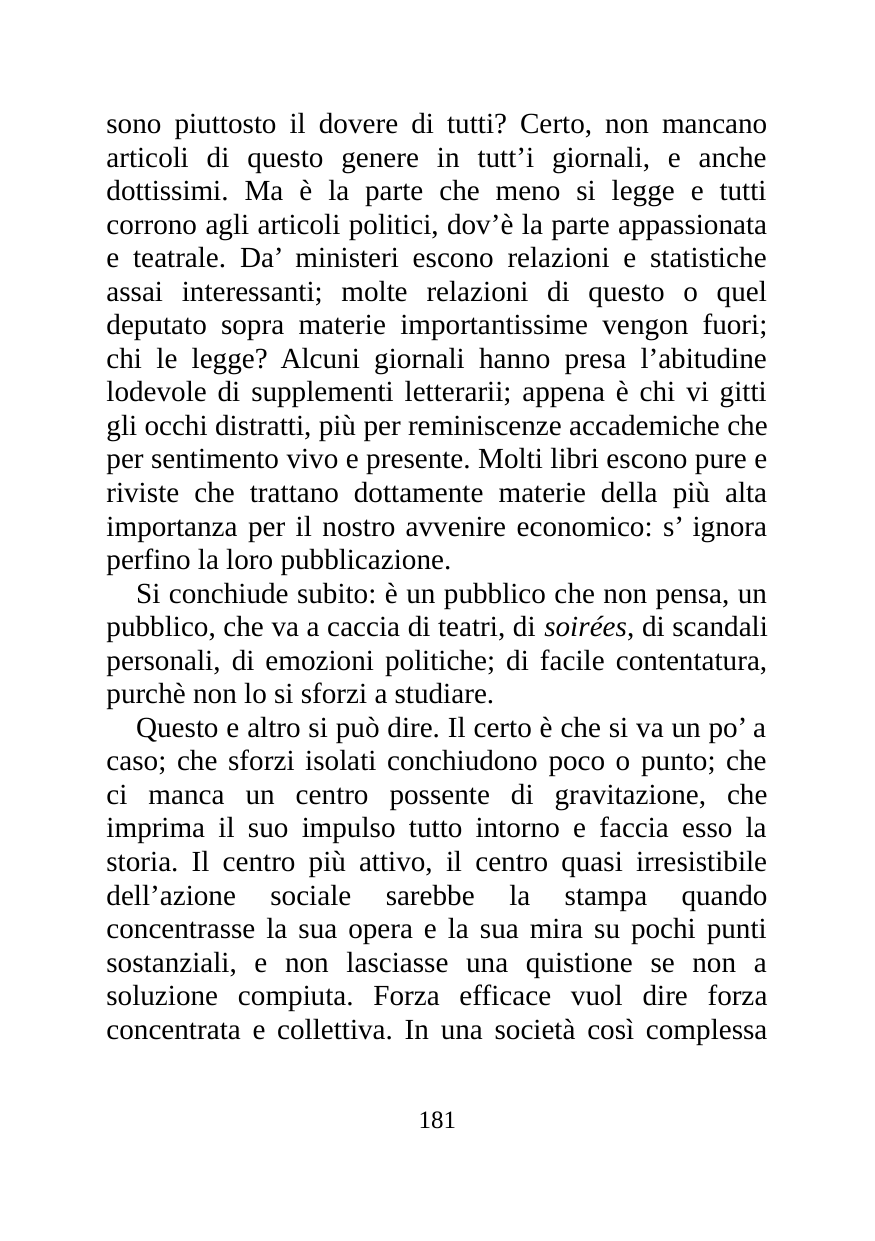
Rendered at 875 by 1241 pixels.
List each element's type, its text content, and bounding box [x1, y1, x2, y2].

text sono piuttosto il dovere di tutti? Certo, non mancano articoli di questo genere in tutt’i giornali, e anche dottissimi. Ma è la parte che meno si legge e tutti corrono agli articoli politici, dov’è la parte appassionata e teatrale. Da’ ministeri escono relazioni e statistiche assai interessanti; molte relazioni di questo o quel deputato sopra materie importantissime vengon fuori; chi le legge? Alcuni giornali hanno presa l’abitudine lodevole di supplementi letterarii; appena è chi vi gitti gli occhi distratti, più per reminiscenze accademiche che per sentimento vivo e presente. Molti libri escono pure e riviste che trattano dottamente materie della più alta importanza per il nostro avvenire economico: s’ ignora perfino la loro pubblicazione. [106, 106, 768, 576]
text Questo e altro si può dire. Il certo è che si va un po’ a caso; che sforzi isolati conchiudono poco o punto; che ci manca un centro possente di gravitazione, che imprima il suo impulso tutto intorno e faccia esso la storia. Il centro più attivo, il centro quasi irresistibile dell’azione sociale sarebbe la stampa quando concentrasse la sua opera e la sua mira su pochi punti sostanziali, e non lasciasse una quistione se non a soluzione compiuta. Forza efficace vuol dire forza concentrata e collettiva. In una società così complessa [106, 710, 768, 1045]
text Si conchiude subito: è un pubblico che non pensa, un pubblico, che va a caccia di teatri, di soirées, di scandali personali, di emozioni politiche; di facile contentatura, purchè non lo si sforzi a studiare. [106, 576, 768, 710]
